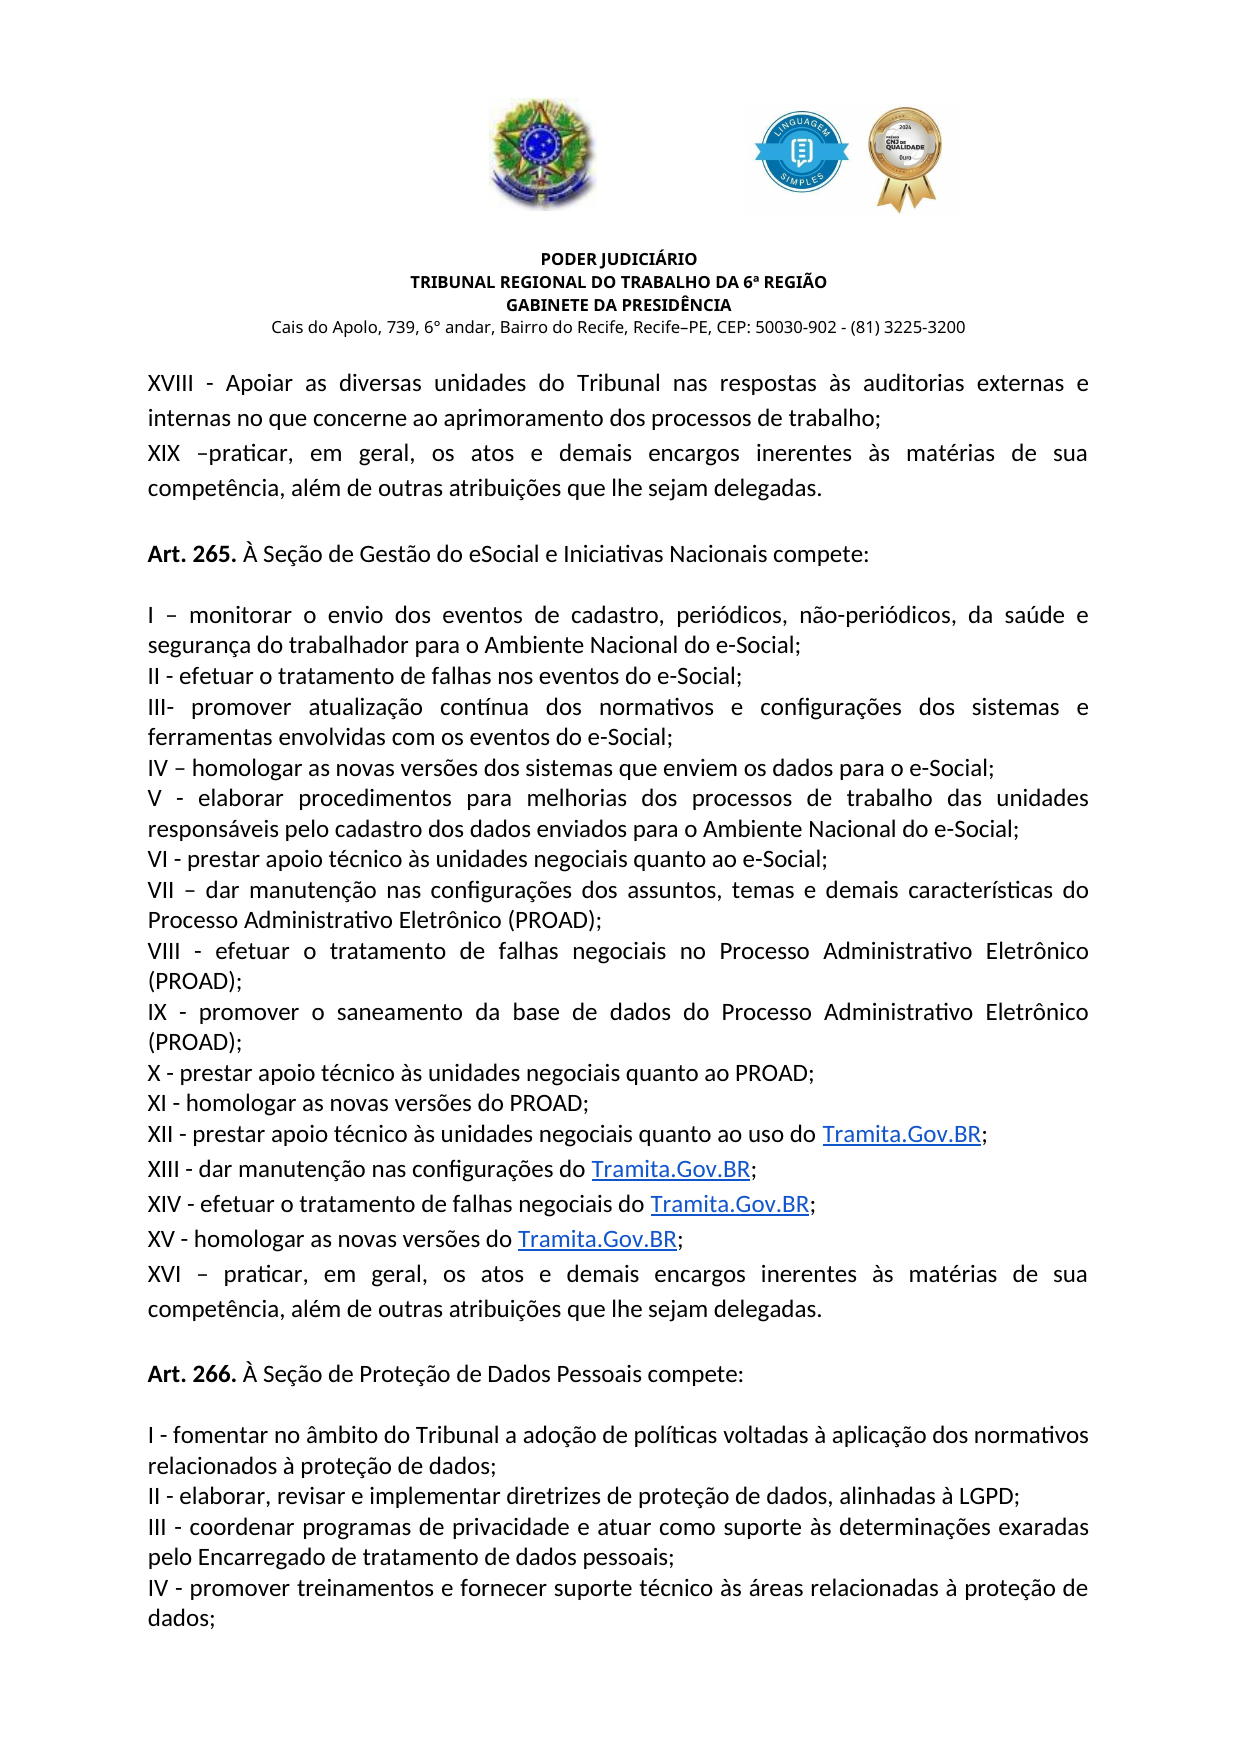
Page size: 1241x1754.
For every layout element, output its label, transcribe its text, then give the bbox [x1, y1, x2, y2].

text II - efetuar o tratamento de falhas nos eventos do e-Social; [147, 660, 1090, 691]
text XIII - dar manutenção nas configurações do Tramita.Gov.BR; [148, 1153, 1090, 1183]
text XI - homologar as novas versões do PROAD; [147, 1087, 1090, 1118]
text IV - promover treinamentos e fornecer suporte técnico às áreas relacionadas à proteção de dados; [148, 1572, 1090, 1633]
text XIV - efetuar o tratamento de falhas negociais do Tramita.Gov.BR; [148, 1188, 1090, 1218]
text X - prestar apoio técnico às unidades negociais quanto ao PROAD; [147, 1057, 1090, 1087]
text XV - homologar as novas versões do Tramita.Gov.BR; [148, 1223, 1090, 1253]
text I – monitorar o envio dos eventos de cadastro, periódicos, não-periódicos, da saúde e segurança do trabalhador para o Ambiente Nacional do e-Social; [147, 599, 1090, 660]
text I - fomentar no âmbito do Tribunal a adoção de políticas voltadas à aplicação dos normativos relacionados à proteção de dados; [148, 1419, 1090, 1481]
text III- promover atualização contínua dos normativos e configurações dos sistemas e ferramentas envolvidas com os eventos do e-Social; [147, 691, 1090, 752]
text XVIII - Apoiar as diversas unidades do Tribunal nas respostas às auditorias externas e internas no que concerne ao aprimoramento dos processos de trabalho; [148, 367, 1090, 433]
text XVI – praticar, em geral, os atos e demais encargos inerentes às matérias de sua competência, além de outras atribuições que lhe sejam delegadas. [148, 1258, 1090, 1323]
text IV – homologar as novas versões dos sistemas que enviem os dados para o e-Social; [147, 752, 1090, 782]
text Art. 266. À Seção de Proteção de Dados Pessoais compete: [147, 1358, 1090, 1389]
text II - elaborar, revisar e implementar diretrizes de proteção de dados, alinhadas à LGPD; [148, 1481, 1090, 1511]
text VII – dar manutenção nas configurações dos assuntos, temas e demais características do Processo Administrativo Eletrônico (PROAD); [147, 874, 1090, 935]
text Art. 265. À Seção de Gestão do eSocial e Iniciativas Nacionais compete: [147, 538, 1090, 568]
text III - coordenar programas de privacidade e atuar como suporte às determinações exaradas pelo Encarregado de tratamento de dados pessoais; [148, 1511, 1090, 1572]
text VIII - efetuar o tratamento de falhas negociais no Processo Administrativo Eletrônico (PROAD); [147, 935, 1090, 996]
text V - elaborar procedimentos para melhorias dos processos de trabalho das unidades responsáveis pelo cadastro dos dados enviados para o Ambiente Nacional do e-Social; [147, 782, 1090, 843]
text XII - prestar apoio técnico às unidades negociais quanto ao uso do Tramita.Gov.BR; [148, 1118, 1090, 1148]
text IX - promover o saneamento da base de dados do Processo Administrativo Eletrônico (PROAD); [147, 996, 1090, 1057]
text XIX –praticar, em geral, os atos e demais encargos inerentes às matérias de sua competência, além de outras atribuições que lhe sejam delegadas. [148, 437, 1090, 503]
text VI - prestar apoio técnico às unidades negociais quanto ao e-Social; [147, 843, 1090, 874]
